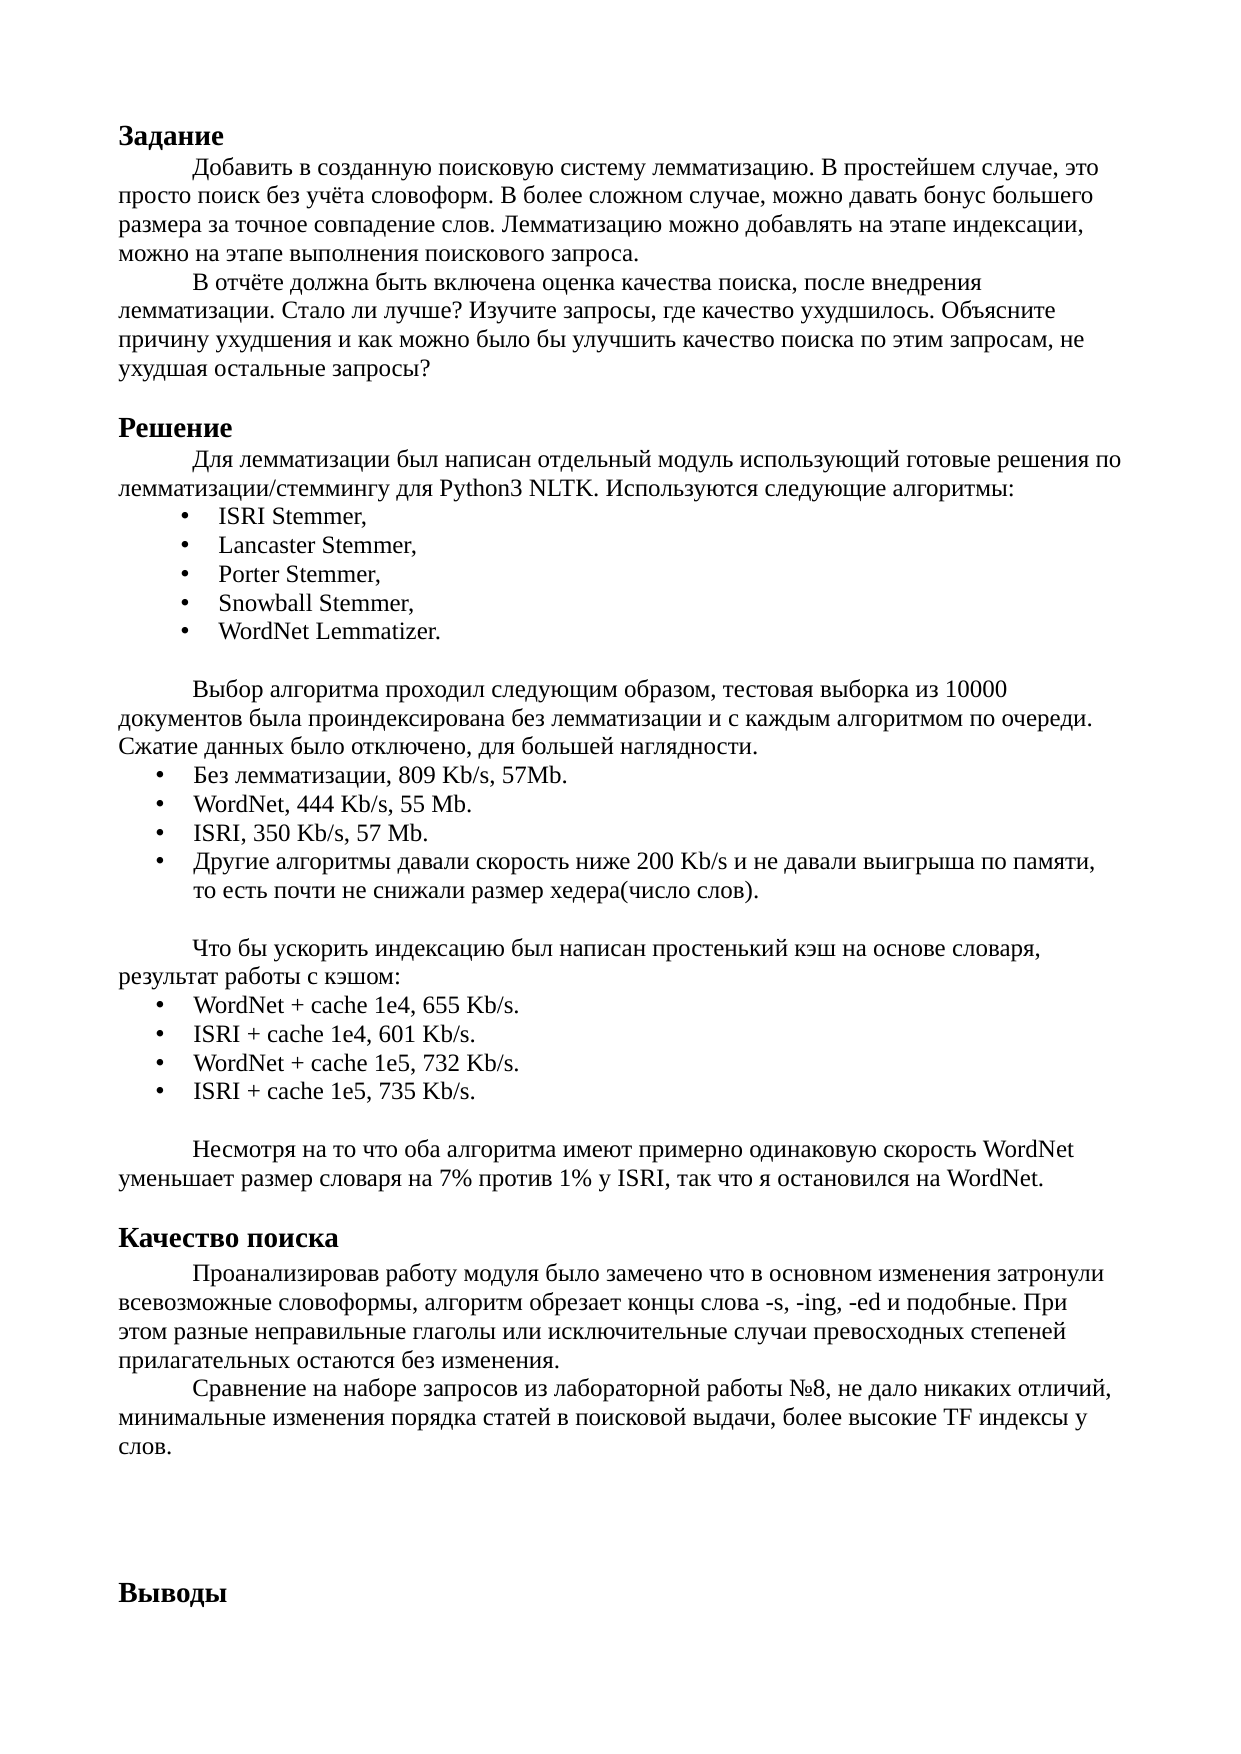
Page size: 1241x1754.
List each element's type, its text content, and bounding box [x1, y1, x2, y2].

list Другие алгоритмы давали скорость ниже 200 Kb/s и не давали выигрыша по памяти, то есть почти не снижали размер хедера(число слов). [156, 846, 1122, 904]
list Snowball Stemmer, [181, 588, 1122, 616]
text Качество поиска [118, 1220, 1122, 1254]
text Решение [118, 410, 1122, 444]
list Без лемматизации, 809 Kb/s, 57Mb. [156, 760, 1122, 789]
text Добавить в созданную поисковую систему лемматизацию. В простейшем случае, это просто поиск без учёта словоформ. В более сложном случае, можно давать бонус большего размера за точное совпадение слов. Лемматизацию можно добавлять на этапе индексации, можно на этапе выполнения поискового запроса. [118, 152, 1122, 267]
list WordNet + cache 1e4, 655 Kb/s. [156, 990, 1122, 1019]
text Для лемматизации был написан отдельный модуль использующий готовые решения по лемматизации/стеммингу для Python3 NLTK. Используются следующие алгоритмы: [118, 444, 1122, 501]
list WordNet Lemmatizer. [181, 616, 1122, 645]
text В отчёте должна быть включена оценка качества поиска, после внедрения лемматизации. Стало ли лучше? Изучите запросы, где качество ухудшилось. Объясните причину ухудшения и как можно было бы улучшить качество поиска по этим запросам, не ухудшая остальные запросы? [118, 267, 1122, 382]
text Что бы ускорить индексацию был написан простенький кэш на основе словаря, результат работы с кэшом: [118, 933, 1122, 990]
list Porter Stemmer, [181, 559, 1122, 588]
text Несмотря на то что оба алгоритма имеют примерно одинаковую скорость WordNet уменьшает размер словаря на 7% против 1% у ISRI, так что я остановился на WordNet. [118, 1134, 1122, 1191]
list ISRI Stemmer, [181, 501, 1122, 530]
list WordNet + cache 1e5, 732 Kb/s. [156, 1048, 1122, 1076]
text Задание [118, 118, 1122, 152]
list ISRI + cache 1e4, 601 Kb/s. [156, 1019, 1122, 1048]
list WordNet, 444 Kb/s, 55 Mb. [156, 789, 1122, 818]
text Сравнение на наборе запросов из лабораторной работы №8, не дало никаких отличий, минимальные изменения порядка статей в поисковой выдачи, более высокие TF индексы у слов. [118, 1373, 1122, 1460]
text Проанализировав работу модуля было замечено что в основном изменения затронули всевозможные словоформы, алгоритм обрезает концы слова -s, -ing, -ed и подобные. При этом разные неправильные глаголы или исключительные случаи превосходных степеней прилагательных остаются без изменения. [118, 1254, 1122, 1373]
list ISRI + cache 1e5, 735 Kb/s. [156, 1076, 1122, 1105]
list ISRI, 350 Kb/s, 57 Mb. [156, 818, 1122, 846]
text Выбор алгоритма проходил следующим образом, тестовая выборка из 10000 документов была проиндексирована без лемматизации и с каждым алгоритмом по очереди. Сжатие данных было отключено, для большей наглядности. [118, 674, 1122, 760]
list Lancaster Stemmer, [181, 530, 1122, 559]
text Выводы [118, 1575, 1122, 1608]
